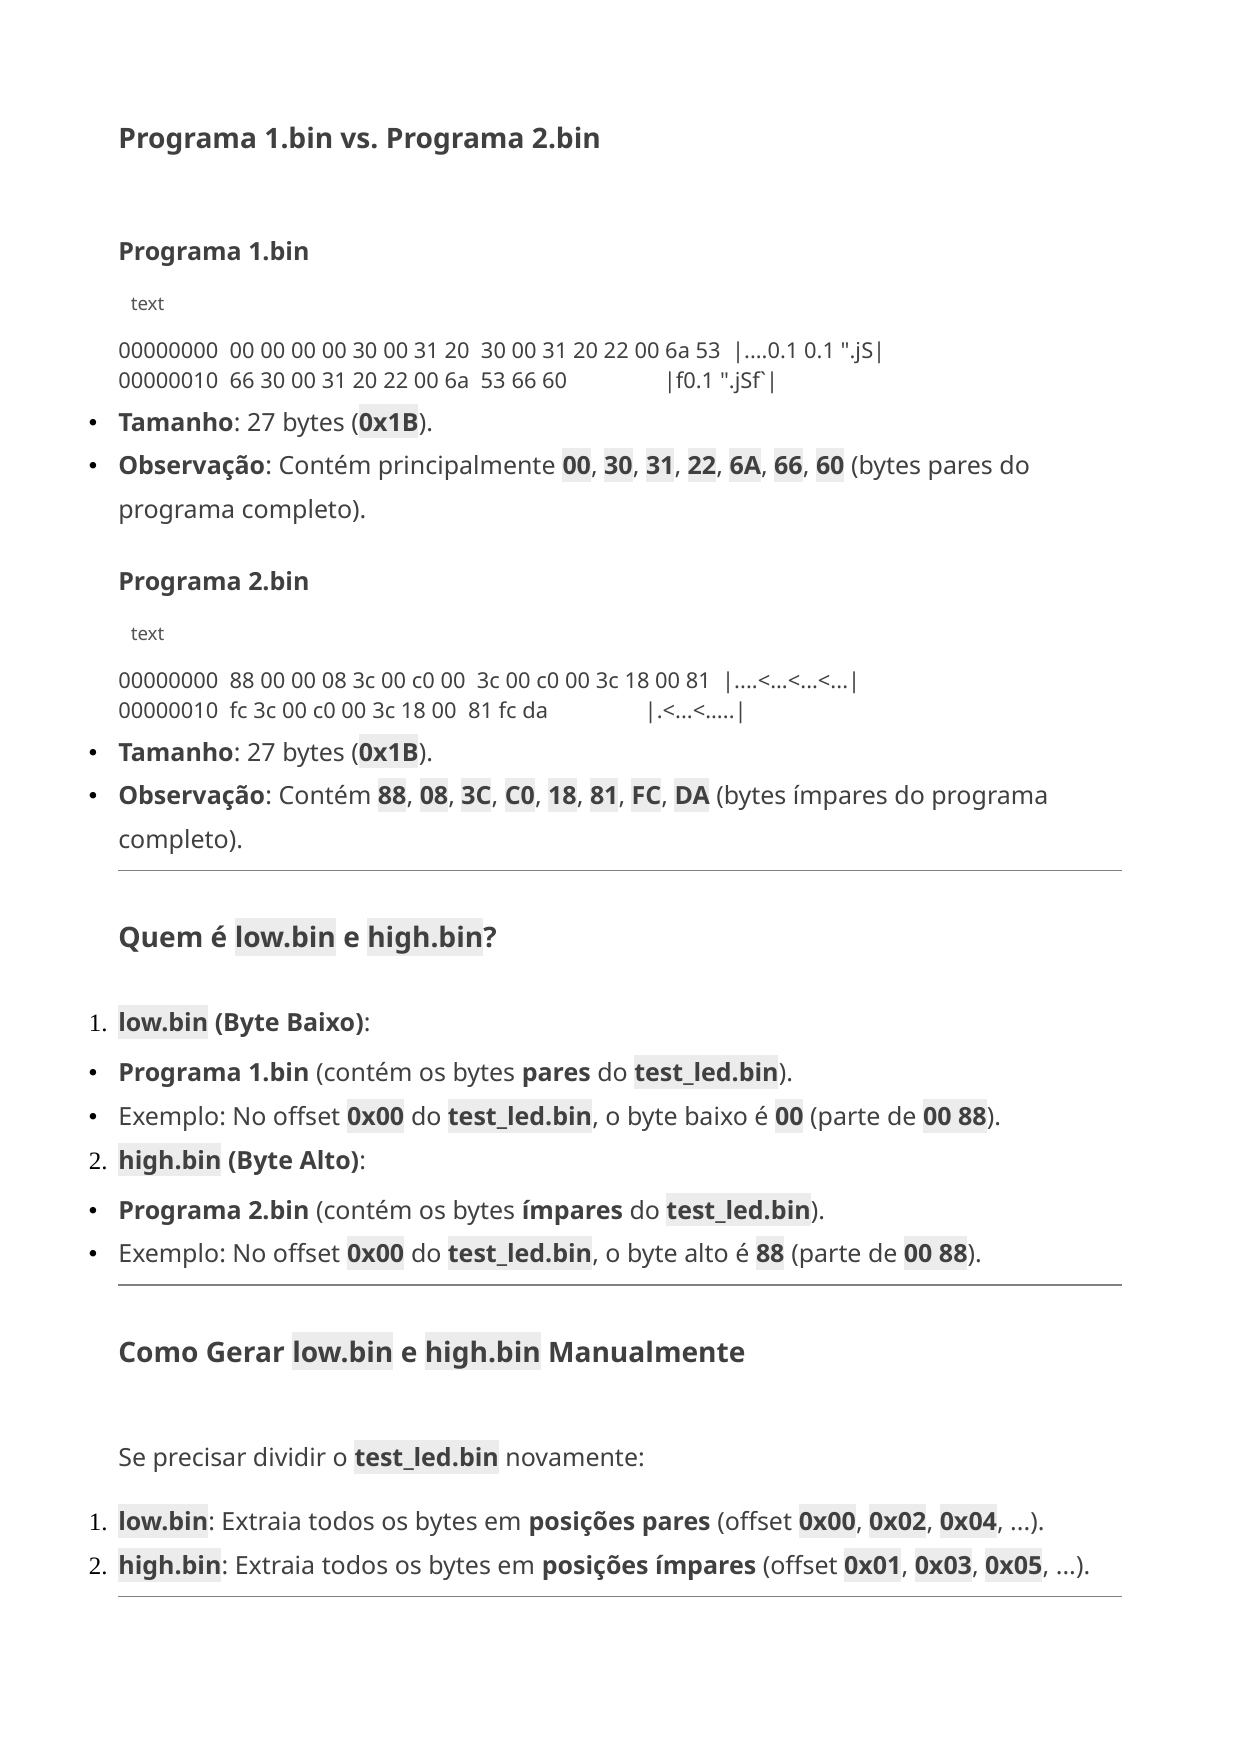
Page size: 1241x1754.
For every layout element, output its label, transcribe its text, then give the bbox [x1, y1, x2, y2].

subtitle Programa 1.bin [118, 224, 1122, 268]
list low.bin (Byte Baixo): [118, 995, 1122, 1039]
list Programa 2.bin (contém os bytes ímpares do test_led.bin). [118, 1183, 1122, 1226]
list Tamanho: 27 bytes (0x1B). [118, 724, 1122, 768]
subtitle Como Gerar low.bin e high.bin Manualmente [118, 1332, 1122, 1370]
list Tamanho: 27 bytes (0x1B). [118, 394, 1122, 438]
text 00000000 00 00 00 00 30 00 31 20 30 00 31 20 22 00 6a 53 |....0.1 0.1 ".jS| [118, 335, 1122, 365]
list high.bin (Byte Alto): [118, 1133, 1122, 1176]
text text [131, 288, 1122, 316]
list Exemplo: No offset 0x00 do test_led.bin, o byte baixo é 00 (parte de 00 88). [118, 1089, 1122, 1133]
list Observação: Contém 88, 08, 3C, C0, 18, 81, FC, DA (bytes ímpares do programa completo). [118, 768, 1122, 856]
text Se precisar dividir o test_led.bin novamente: [118, 1430, 1122, 1474]
list Exemplo: No offset 0x00 do test_led.bin, o byte alto é 88 (parte de 00 88). [118, 1226, 1122, 1270]
text 00000010 fc 3c 00 c0 00 3c 18 00 81 fc da |.<...<.....| [118, 695, 1122, 724]
list Programa 1.bin (contém os bytes pares do test_led.bin). [118, 1045, 1122, 1089]
subtitle Programa 2.bin [118, 554, 1122, 598]
text 00000010 66 30 00 31 20 22 00 6a 53 66 60 |f0.1 ".jSf`| [118, 365, 1122, 394]
list Observação: Contém principalmente 00, 30, 31, 22, 6A, 66, 60 (bytes pares do programa completo). [118, 438, 1122, 526]
text text [131, 618, 1122, 646]
list low.bin: Extraia todos os bytes em posições pares (offset 0x00, 0x02, 0x04, ...). [118, 1494, 1122, 1538]
text 00000000 88 00 00 08 3c 00 c0 00 3c 00 c0 00 3c 18 00 81 |....<...<...<...| [118, 665, 1122, 695]
subtitle Quem é low.bin e high.bin? [118, 917, 1122, 956]
subtitle Programa 1.bin vs. Programa 2.bin [118, 118, 1122, 156]
list high.bin: Extraia todos os bytes em posições ímpares (offset 0x01, 0x03, 0x05, ...). [118, 1538, 1122, 1582]
